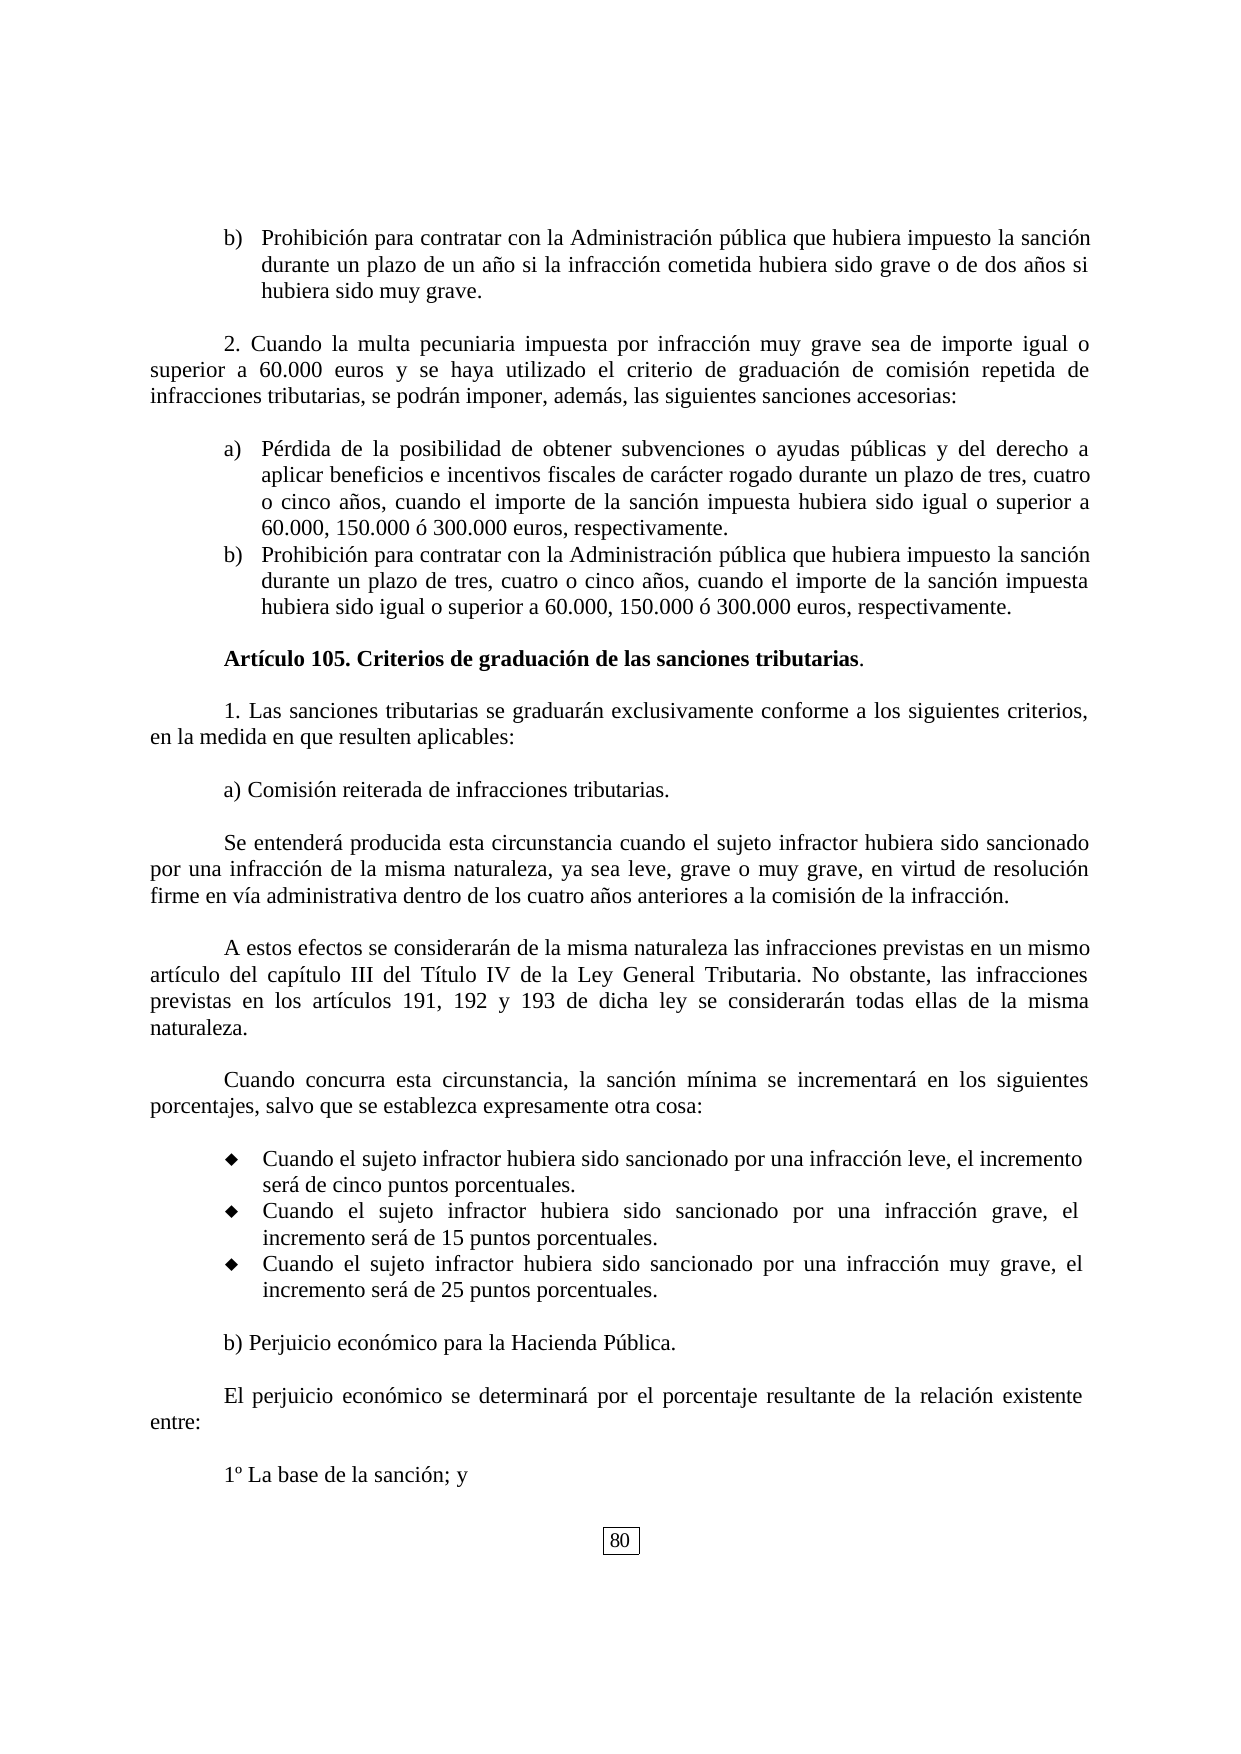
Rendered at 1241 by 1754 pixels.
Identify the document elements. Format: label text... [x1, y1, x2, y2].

list Cuando el sujeto infractor hubiera sido sancionado por una infracción grave, el incremento será de 15 puntos porcentuales. [225, 1197, 1091, 1250]
list Comisión reiterada de infracciones tributarias. [223, 776, 1107, 803]
subtitle Artículo 105. Criterios de graduación de las sanciones tributarias. [223, 645, 1107, 671]
list Cuando el sujeto infractor hubiera sido sancionado por una infracción muy grave, el incremento será de 25 puntos porcentuales. [225, 1250, 1091, 1303]
list Cuando la multa pecuniaria impuesta por infracción muy grave sea de importe igual o superior a 60.000 euros y se haya utilizado el criterio de graduación de comisión repetida de infracciones tributarias, se podrán imponer, además, las siguientes sanciones accesorias: [150, 330, 1091, 409]
text El perjuicio económico se determinará por el porcentaje resultante de la relación existente [223, 1382, 1107, 1408]
list Perjuicio económico para la Hacienda Pública. [223, 1329, 1107, 1355]
text entre: [150, 1408, 1107, 1435]
list Las sanciones tributarias se graduarán exclusivamente conforme a los siguientes criterios, en la medida en que resulten aplicables: [150, 698, 1090, 750]
text Se entenderá producida esta circunstancia cuando el sujeto infractor hubiera sido sancionado por una infracción de la misma naturaleza, ya sea leve, grave o muy grave, en virtud de resolución firme en vía administrativa dentro de los cuatro años anteriores a la comisión de la infracción. [150, 829, 1091, 908]
list Cuando el sujeto infractor hubiera sido sancionado por una infracción leve, el incremento será de cinco puntos porcentuales. [225, 1145, 1091, 1197]
list Pérdida de la posibilidad de obtener subvenciones o ayudas públicas y del derecho a aplicar beneficios e incentivos fiscales de carácter rogado durante un plazo de tres, cuatro o cinco años, cuando el importe de la sanción impuesta hubiera sido igual o superior a 60.000, 150.000 ó 300.000 euros, respectivamente. [223, 435, 1091, 541]
list Prohibición para contratar con la Administración pública que hubiera impuesto la sanción durante un plazo de un año si la infracción cometida hubiera sido grave o de dos años si hubiera sido muy grave. [223, 224, 1091, 303]
text 1º La base de la sanción; y [223, 1461, 1107, 1487]
text A estos efectos se considerarán de la misma naturaleza las infracciones previstas en un mismo artículo del capítulo III del Título IV de la Ley General Tributaria. No obstante, las infracciones previstas en los artículos 191, 192 y 193 de dicha ley se considerarán todas ellas de la misma naturaleza. [150, 934, 1091, 1040]
text Cuando concurra esta circunstancia, la sanción mínima se incrementará en los siguientes porcentajes, salvo que se establezca expresamente otra cosa: [150, 1067, 1090, 1118]
list Prohibición para contratar con la Administración pública que hubiera impuesto la sanción durante un plazo de tres, cuatro o cinco años, cuando el importe de la sanción impuesta hubiera sido igual o superior a 60.000, 150.000 ó 300.000 euros, respectivamente. [223, 541, 1091, 620]
